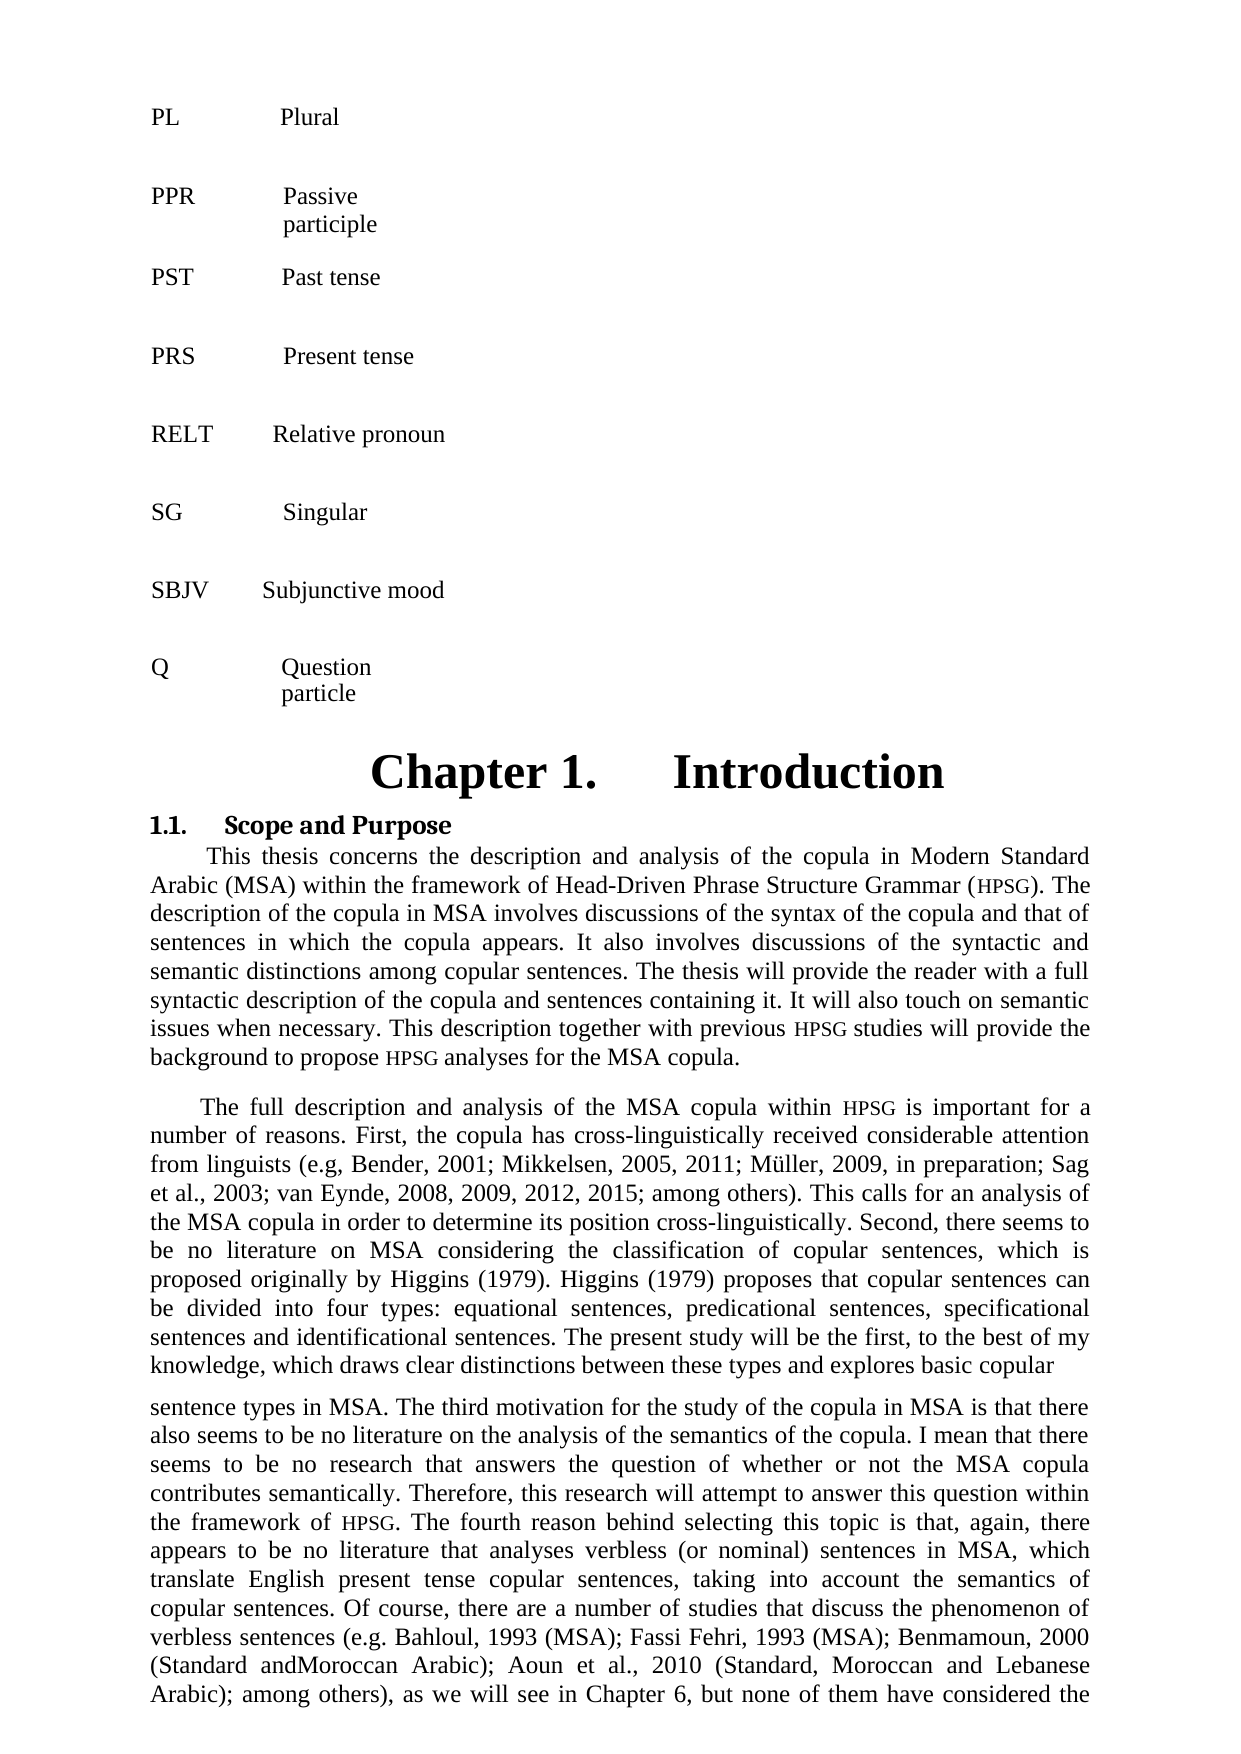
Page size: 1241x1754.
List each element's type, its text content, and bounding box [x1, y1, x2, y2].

table_cell SG [134, 473, 234, 551]
text sentence types in MSA. The third motivation for the study of the copula in MSA is that there also seems to be no literature on the analysis of the semantics of the copula. I mean that there seems to be no research that answers the question of whether or not the MSA copula contributes semantically. Therefore, this research will attempt to answer this question within the framework of HPSG. The fourth reason behind selecting this topic is that, again, there appears to be no literature that analyses verbless (or nominal) sentences in MSA, which translate English present tense copular sentences, taking into account the semantics of copular sentences. Of course, there are a number of studies that discuss the phenomenon of verbless sentences (e.g. Bahloul, 1993 (MSA); Fassi Fehri, 1993 (MSA); Benmamoun, 2000 (Standard andMoroccan Arabic); Aoun et al., 2010 (Standard, Moroccan and Lebanese Arabic); among others), as we will see in Chapter 6, but none of them have considered the [150, 1392, 1091, 1708]
subtitle Introduction [191, 742, 1123, 799]
table_cell PPR [134, 156, 234, 238]
table_cell Plural [234, 78, 461, 156]
table_cell Singular [234, 473, 461, 551]
table_cell SBJV [134, 551, 234, 630]
table_cell PRS [134, 317, 234, 395]
table_cell Present tense [234, 317, 461, 395]
table_cell Q [134, 630, 234, 707]
table_cell Passive participle [234, 156, 461, 238]
text This thesis concerns the description and analysis of the copula in Modern Standard Arabic (MSA) within the framework of Head-Driven Phrase Structure Grammar (HPSG). The description of the copula in MSA involves discussions of the syntax of the copula and that of sentences in which the copula appears. It also involves discussions of the syntactic and semantic distinctions among copular sentences. The thesis will provide the reader with a full syntactic description of the copula and sentences containing it. It will also touch on semantic issues when necessary. This description together with previous HPSG studies will provide the background to propose HPSG analyses for the MSA copula. [150, 841, 1091, 1071]
table_cell PL [134, 78, 234, 156]
table_cell Past tense [234, 238, 461, 317]
table_cell Question particle [234, 630, 461, 707]
table_cell RELT [134, 395, 234, 473]
subtitle Scope and Purpose [150, 810, 1123, 841]
table_cell Subjunctive mood [234, 551, 461, 630]
table_cell PST [134, 238, 234, 317]
table_cell Relative pronoun [234, 395, 461, 473]
text The full description and analysis of the MSA copula within HPSG is important for a number of reasons. First, the copula has cross-linguistically received considerable attention from linguists (e.g, Bender, 2001; Mikkelsen, 2005, 2011; Müller, 2009, in preparation; Sag et al., 2003; van Eynde, 2008, 2009, 2012, 2015; among others). This calls for an analysis of the MSA copula in order to determine its position cross-linguistically. Second, there seems to be no literature on MSA considering the classification of copular sentences, which is proposed originally by Higgins (1979). Higgins (1979) proposes that copular sentences can be divided into four types: equational sentences, predicational sentences, specificational sentences and identificational sentences. The present study will be the first, to the best of my knowledge, which draws clear distinctions between these types and explores basic copular [150, 1092, 1091, 1379]
